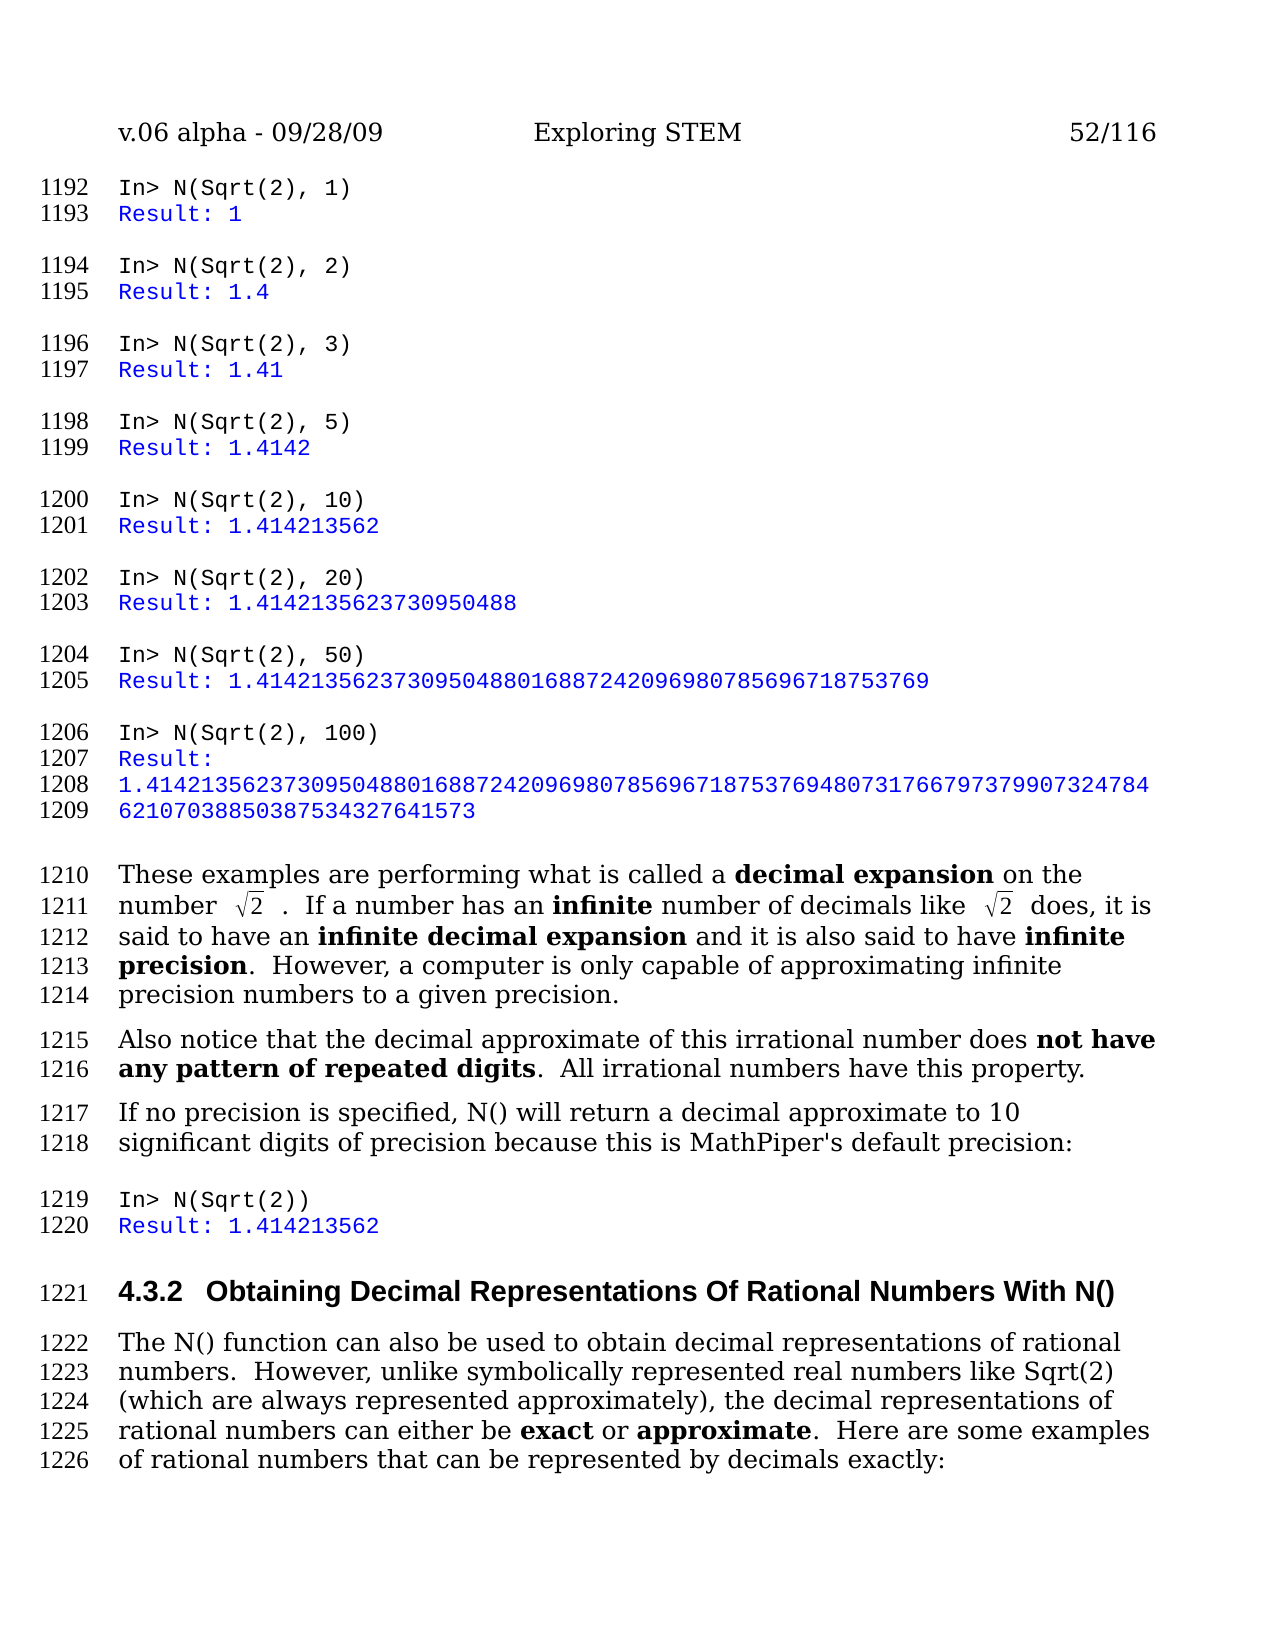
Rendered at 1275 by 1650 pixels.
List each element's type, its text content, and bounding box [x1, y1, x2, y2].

text Result: 1.4 [118, 281, 1157, 306]
text If no precision is specified, N() will return a decimal approximate to 10 significant digits of precision because this is MathPiper's default precision: [118, 1098, 1157, 1157]
text Result: 1.41 [118, 358, 1157, 384]
text Result: 1.4142135623730950488016887242096980785696718753769 [118, 669, 1157, 696]
text In> N(Sqrt(2), 1) [118, 177, 1157, 203]
text Also notice that the decimal approximate of this irrational number does not have any pattern of repeated digits. All irrational numbers have this property. [118, 1025, 1157, 1083]
text Result: 1 [118, 203, 1157, 229]
text In> N(Sqrt(2)) [118, 1189, 1157, 1215]
text Result: 1.414213562 [118, 514, 1157, 540]
text The N() function can also be used to obtain decimal representations of rational numbers. However, unlike symbolically represented real numbers like Sqrt(2) (which are always represented approximately), the decimal representations of rational numbers can either be exact or approximate. Here are some examples of rational numbers that can be represented by decimals exactly: [118, 1328, 1157, 1474]
text In> N(Sqrt(2), 5) [118, 410, 1157, 436]
text Result: 1.4142 [118, 436, 1157, 462]
text In> N(Sqrt(2), 10) [118, 488, 1157, 514]
text In> N(Sqrt(2), 3) [118, 332, 1157, 358]
text In> N(Sqrt(2), 100) [118, 721, 1157, 747]
text These examples are performing what is called a decimal expansion on the number. If a number has an infinite number of decimals likedoes, it is said to have an infinite decimal expansion and it is also said to have infinite precision. However, a computer is only capable of approximating infinite precision numbers to a given precision. [118, 860, 1157, 1010]
subtitle Obtaining Decimal Representations Of Rational Numbers With N() [118, 1274, 1157, 1307]
text Result: 1.414213562 [118, 1215, 1157, 1241]
text Result: 1.4142135623730950488 [118, 592, 1157, 618]
text In> N(Sqrt(2), 2) [118, 254, 1157, 281]
text In> N(Sqrt(2), 20) [118, 566, 1157, 592]
text Result: 1.414213562373095048801688724209698078569671875376948073176679737990732478462107038850387534327641573 [118, 747, 1157, 825]
text In> N(Sqrt(2), 50) [118, 644, 1157, 669]
